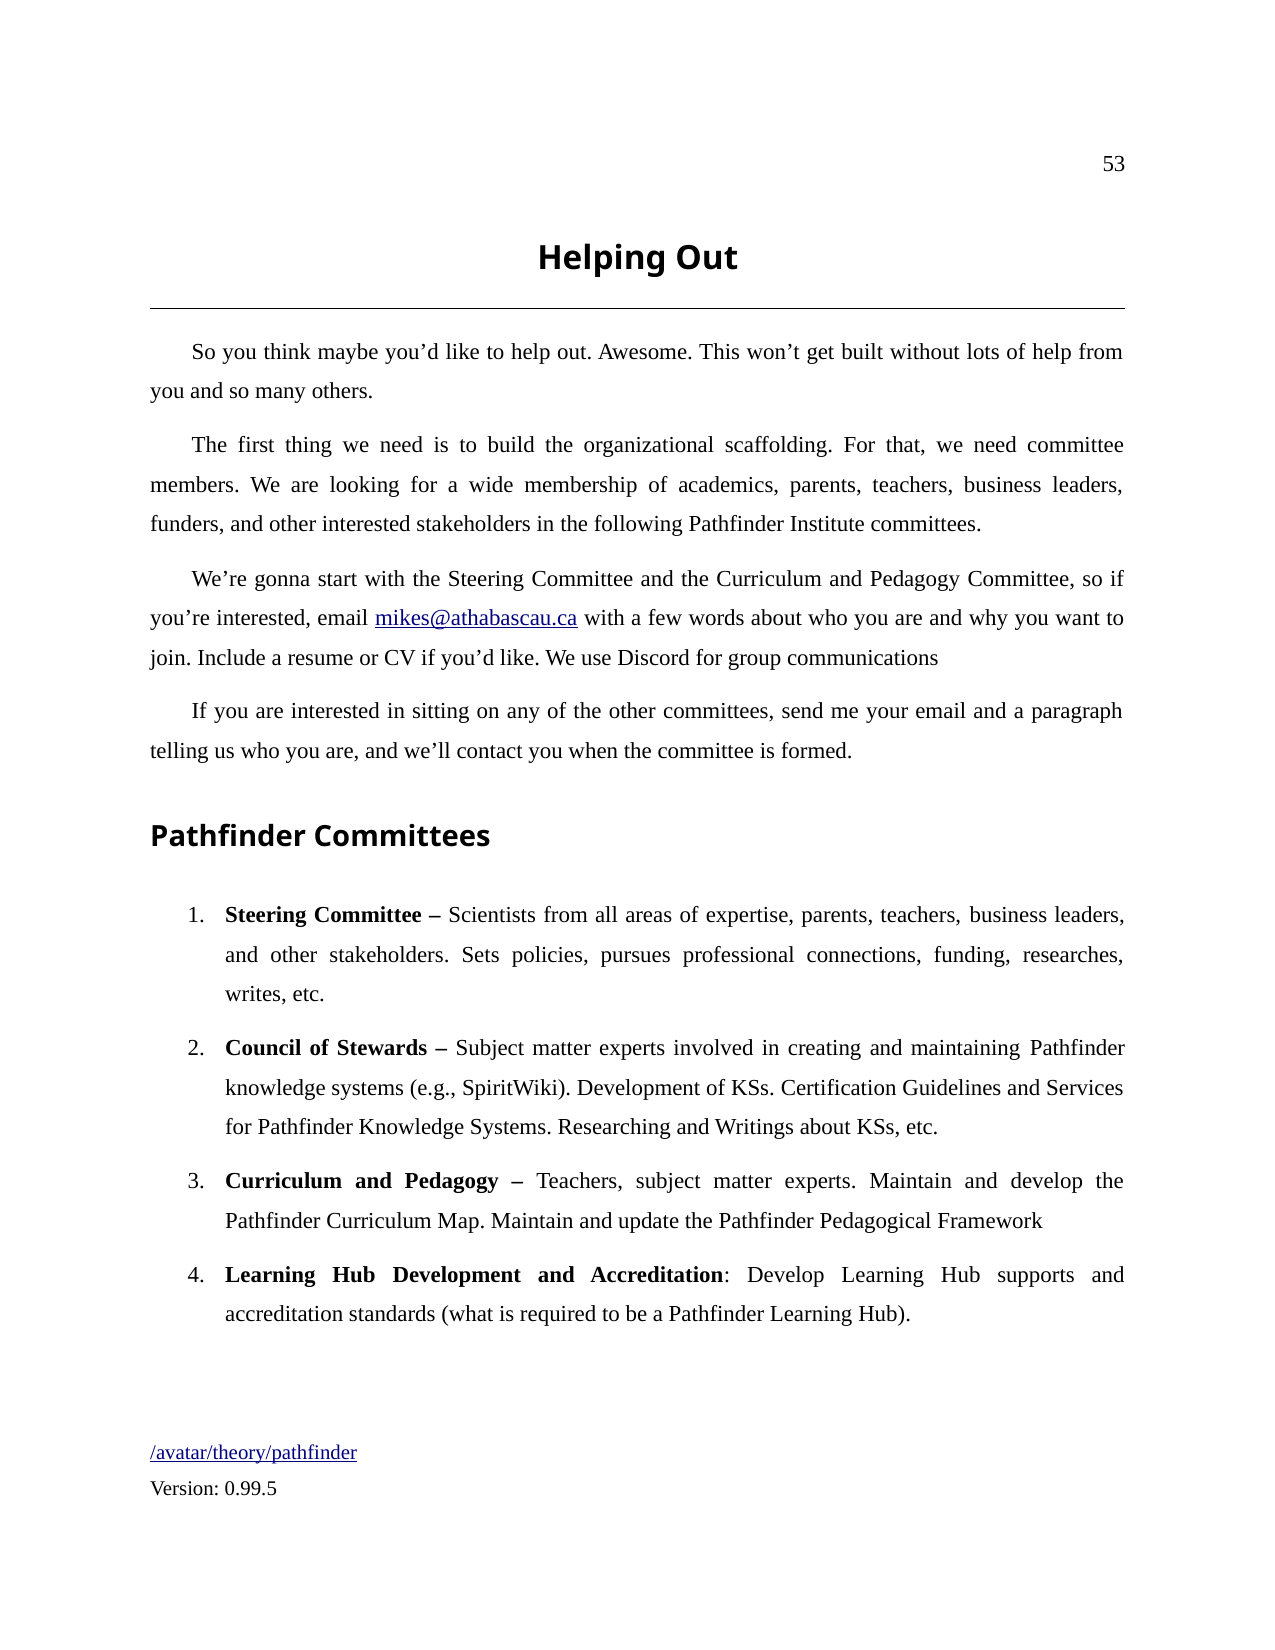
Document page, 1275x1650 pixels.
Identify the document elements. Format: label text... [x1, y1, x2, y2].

list Curriculum and Pedagogy – Teachers, subject matter experts. Maintain and develop the Pathfinder Curriculum Map. Maintain and update the Pathfinder Pedagogical Framework [187, 1167, 1125, 1233]
subtitle Helping Out [150, 231, 1125, 308]
list Council of Stewards – Subject matter experts involved in creating and maintaining Pathfinder knowledge systems (e.g., SpiritWiki). Development of KSs. Certification Guidelines and Services for Pathfinder Knowledge Systems. Researching and Writings about KSs, etc. [187, 1034, 1125, 1140]
list Steering Committee – Scientists from all areas of expertise, parents, teachers, business leaders, and other stakeholders. Sets policies, pursues professional connections, funding, researches, writes, etc. [187, 901, 1125, 1007]
text If you are interested in sitting on any of the other committees, send me your email and a paragraph telling us who you are, and we’ll contact you when the committee is formed. [150, 698, 1125, 763]
text The first thing we need is to build the organizational scaffolding. For that, we need committee members. We are looking for a wide membership of academics, parents, teachers, business leaders, funders, and other interested stakeholders in the following Pathfinder Institute committees. [150, 432, 1125, 537]
list Learning Hub Development and Accreditation: Develop Learning Hub supports and accreditation standards (what is required to be a Pathfinder Learning Hub). [187, 1261, 1125, 1327]
subtitle Pathfinder Committees [150, 815, 1125, 866]
text So you think maybe you’d like to help out. Awesome. This won’t get built without lots of help from you and so many others. [150, 338, 1125, 404]
text We’re gonna start with the Steering Committee and the Curriculum and Pedagogy Committee, so if you’re interested, email mikes@athabascau.ca with a few words about who you are and why you want to join. Include a resume or CV if you’d like. We use Discord for group communications [150, 564, 1125, 670]
